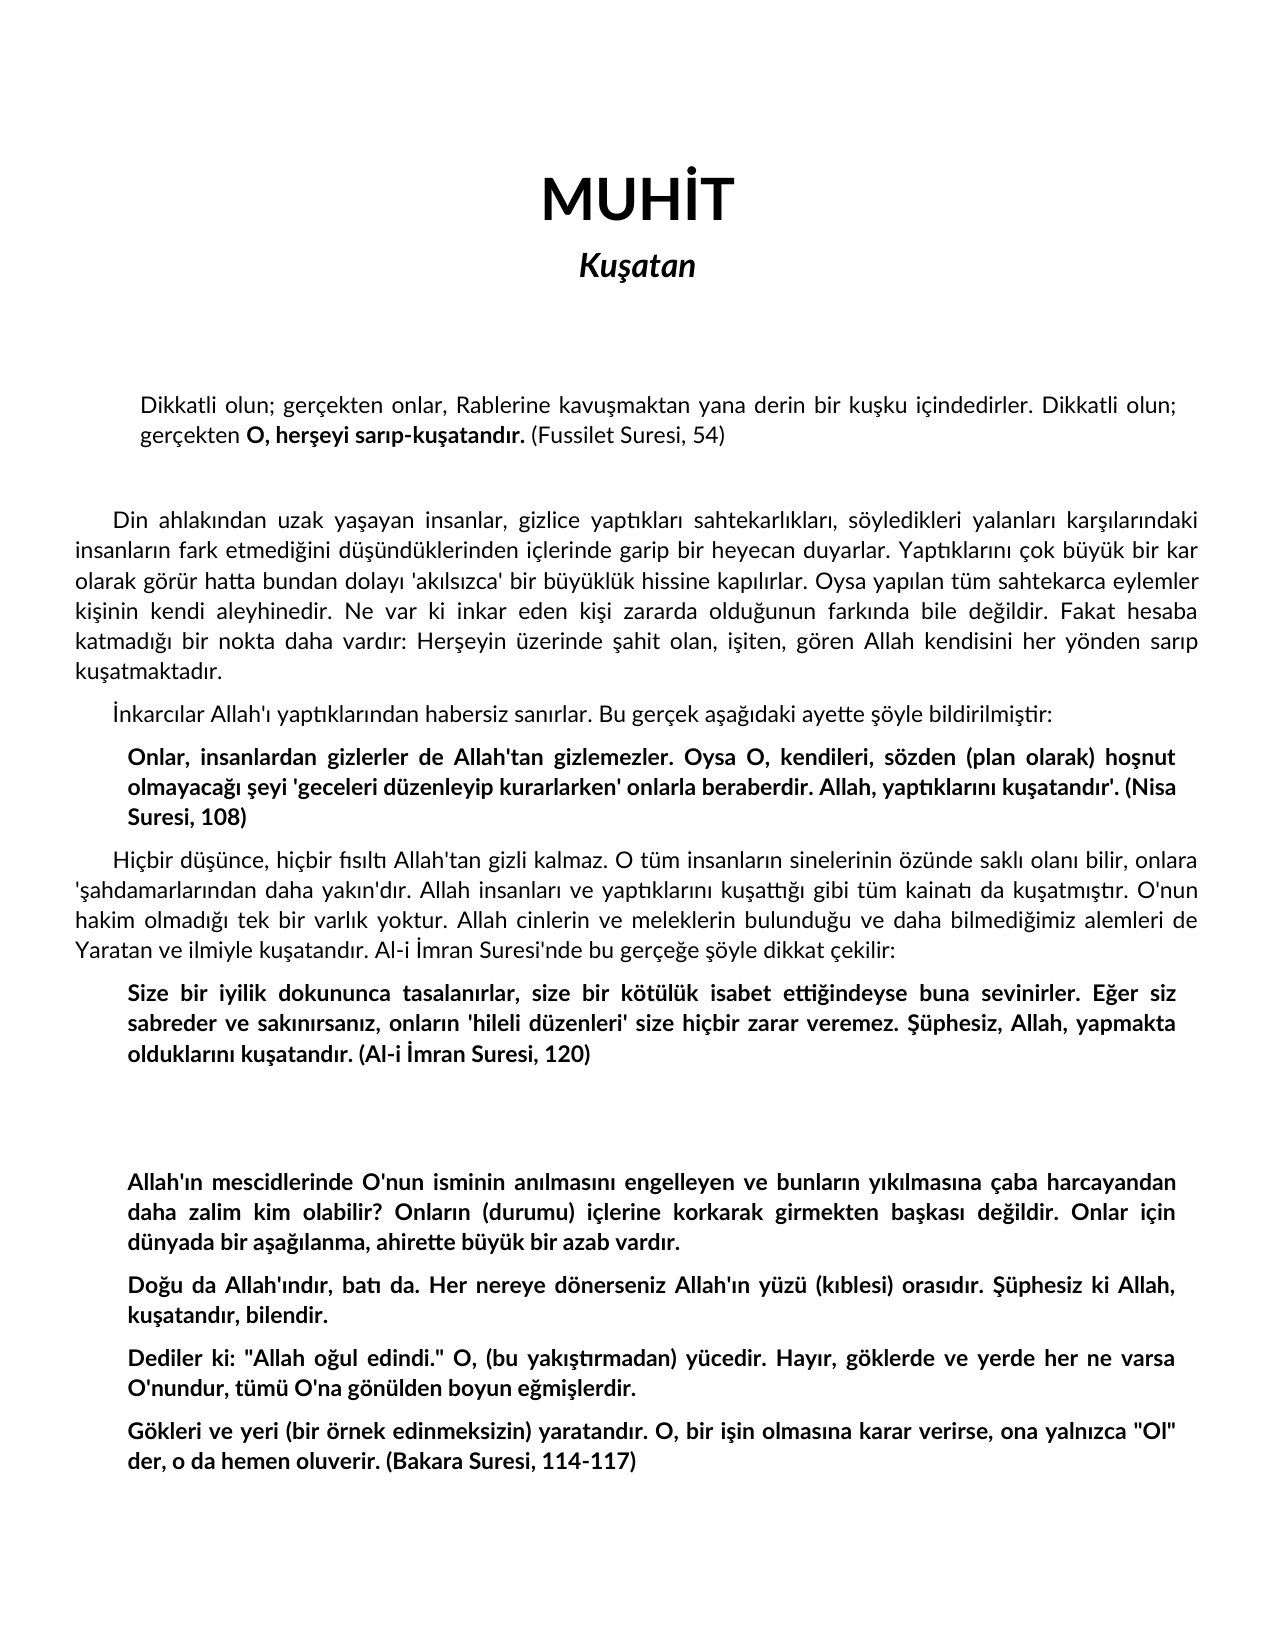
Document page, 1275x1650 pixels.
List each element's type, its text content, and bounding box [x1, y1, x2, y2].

text Dediler ki: "Allah oğul edindi." O, (bu yakıştırmadan) yücedir. Hayır, göklerde ve yerde her ne varsa O'nundur, tümü O'na gönülden boyun eğmişlerdir. [127, 1343, 1177, 1401]
subtitle MUHİT [75, 162, 1200, 232]
text Gökleri ve yeri (bir örnek edinmeksizin) yaratandır. O, bir işin olmasına karar verirse, ona yalnızca "Ol" der, o da hemen oluverir. (Bakara Suresi, 114-117) [127, 1416, 1177, 1474]
text Allah'ın mescidlerinde O'nun isminin anılmasını engelleyen ve bunların yıkılmasına çaba harcayandan daha zalim kim olabilir? Onların (durumu) içlerine korkarak girmekten başkası değildir. Onlar için dünyada bir aşağılanma, ahirette büyük bir azab vardır. [127, 1167, 1177, 1255]
text Onlar, insanlardan gizlerler de Allah'tan gizlemezler. Oysa O, kendileri, sözden (plan olarak) hoşnut olmayacağı şeyi 'geceleri düzenleyip kurarlarken' onlarla beraberdir. Allah, yaptıklarını kuşatandır'. (Nisa Suresi, 108) [127, 742, 1177, 830]
text Size bir iyilik dokununca tasalanırlar, size bir kötülük isabet ettiğindeyse buna sevinirler. Eğer siz sabreder ve sakınırsanız, onların 'hileli düzenleri' size hiçbir zarar veremez. Şüphesiz, Allah, yapmakta olduklarını kuşatandır. (Al-i İmran Suresi, 120) [127, 979, 1177, 1067]
text Din ahlakından uzak yaşayan insanlar, gizlice yaptıkları sahtekarlıkları, söyledikleri yalanları karşılarındaki insanların fark etmediğini düşündüklerinden içlerinde garip bir heyecan duyarlar. Yaptıklarını çok büyük bir kar olarak görür hatta bundan dolayı 'akılsızca' bir büyüklük hissine kapılırlar. Oysa yapılan tüm sahtekarca eylemler kişinin kendi aleyhinedir. Ne var ki inkar eden kişi zararda olduğunun farkında bile değildir. Fakat hesaba katmadığı bir nokta daha vardır: Herşeyin üzerinde şahit olan, işiten, gören Allah kendisini her yönden sarıp kuşatmaktadır. [75, 506, 1200, 684]
text İnkarcılar Allah'ı yaptıklarından habersiz sanırlar. Bu gerçek aşağıdaki ayette şöyle bildirilmiştir: [75, 700, 1200, 727]
text Dikkatli olun; gerçekten onlar, Rablerine kavuşmaktan yana derin bir kuşku içindedirler. Dikkatli olun; gerçekten O, herşeyi sarıp-kuşatandır. (Fussilet Suresi, 54) [140, 390, 1178, 448]
text Hiçbir düşünce, hiçbir fısıltı Allah'tan gizli kalmaz. O tüm insanların sinelerinin özünde saklı olanı bilir, onlara 'şahdamarlarından daha yakın'dır. Allah insanları ve yaptıklarını kuşattığı gibi tüm kainatı da kuşatmıştır. O'nun hakim olmadığı tek bir varlık yoktur. Allah cinlerin ve meleklerin bulunduğu ve daha bilmediğimiz alemleri de Yaratan ve ilmiyle kuşatandır. Al-i İmran Suresi'nde bu gerçeğe şöyle dikkat çekilir: [75, 846, 1200, 964]
text Doğu da Allah'ındır, batı da. Her nereye dönerseniz Allah'ın yüzü (kıblesi) orasıdır. Şüphesiz ki Allah, kuşatandır, bilendir. [127, 1271, 1177, 1328]
text Kuşatan [75, 245, 1200, 285]
